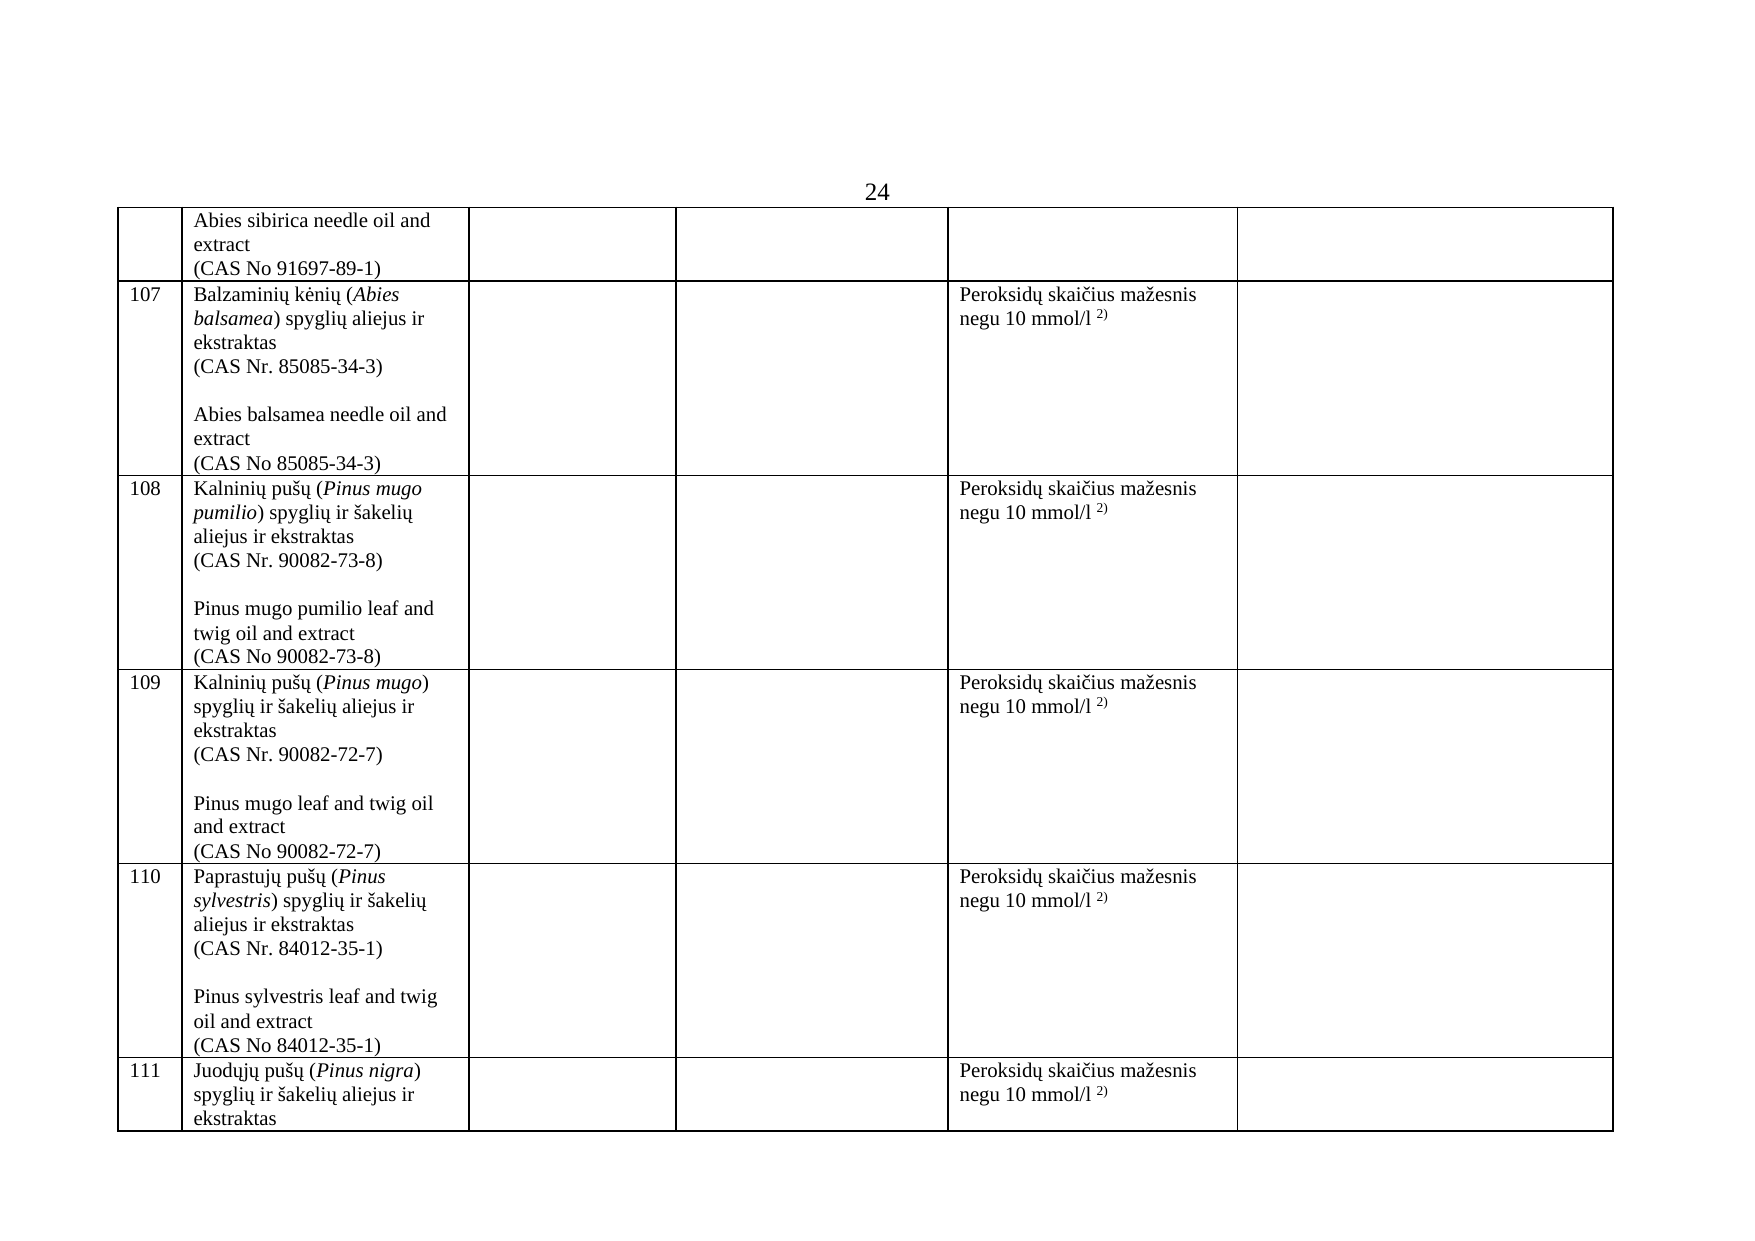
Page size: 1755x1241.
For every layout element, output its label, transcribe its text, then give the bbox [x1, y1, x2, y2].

table_cell [677, 208, 947, 280]
table_cell [470, 670, 675, 863]
table_cell [1614, 863, 1754, 1057]
table_cell Peroksidų skaičius mažesnis negu 10 mmol/l 2) [949, 864, 1237, 1057]
table_cell [1238, 1058, 1612, 1130]
table_cell [1238, 208, 1612, 280]
table_cell [677, 670, 947, 863]
table_cell [1614, 1057, 1754, 1130]
table_cell [1238, 670, 1612, 863]
table_cell [470, 208, 675, 280]
table_cell Kalninių pušų (Pinus mugo pumilio) spyglių ir šakelių aliejus ir ekstraktas (CAS Nr. 90082-73-8) Pinus mugo pumilio leaf and twig oil and extract (CAS No 90082-73-8) [183, 476, 468, 668]
table_cell [1238, 864, 1612, 1057]
table_cell [470, 476, 675, 668]
table_cell [677, 476, 947, 668]
table_cell Peroksidų skaičius mažesnis negu 10 mmol/l 2) [949, 1058, 1237, 1130]
table_cell [677, 282, 947, 474]
table_cell 111 [119, 1058, 181, 1130]
table_cell [949, 208, 1237, 280]
table_cell Peroksidų skaičius mažesnis negu 10 mmol/l 2) [949, 476, 1237, 668]
table_cell Peroksidų skaičius mažesnis negu 10 mmol/l 2) [949, 670, 1237, 863]
table_cell [1614, 280, 1754, 474]
table_cell [119, 208, 181, 280]
table_cell [470, 864, 675, 1057]
table_cell [1238, 282, 1612, 474]
table_cell [1614, 207, 1754, 280]
table_cell Juodųjų pušų (Pinus nigra) spyglių ir šakelių aliejus ir ekstraktas [183, 1058, 468, 1130]
table_cell 107 [119, 282, 181, 474]
table_cell [470, 282, 675, 474]
table_cell [1614, 669, 1754, 863]
table_cell Peroksidų skaičius mažesnis negu 10 mmol/l 2) [949, 282, 1237, 474]
table_cell [1614, 475, 1754, 668]
table_cell Paprastujų pušų (Pinus sylvestris) spyglių ir šakelių aliejus ir ekstraktas (CAS Nr. 84012-35-1) Pinus sylvestris leaf and twig oil and extract (CAS No 84012-35-1) [183, 864, 468, 1057]
table_cell [677, 864, 947, 1057]
table_cell Abies sibirica needle oil and extract (CAS No 91697-89-1) [183, 208, 468, 280]
table_cell [1238, 476, 1612, 668]
table_cell 109 [119, 670, 181, 863]
table_cell Kalninių pušų (Pinus mugo) spyglių ir šakelių aliejus ir ekstraktas (CAS Nr. 90082-72-7) Pinus mugo leaf and twig oil and extract (CAS No 90082-72-7) [183, 670, 468, 863]
table_cell 110 [119, 864, 181, 1057]
table_cell [677, 1058, 947, 1130]
table_cell Balzaminių kėnių (Abies balsamea) spyglių aliejus ir ekstraktas (CAS Nr. 85085-34-3) Abies balsamea needle oil and extract (CAS No 85085-34-3) [183, 282, 468, 474]
table_cell 108 [119, 476, 181, 668]
table_cell [470, 1058, 675, 1130]
